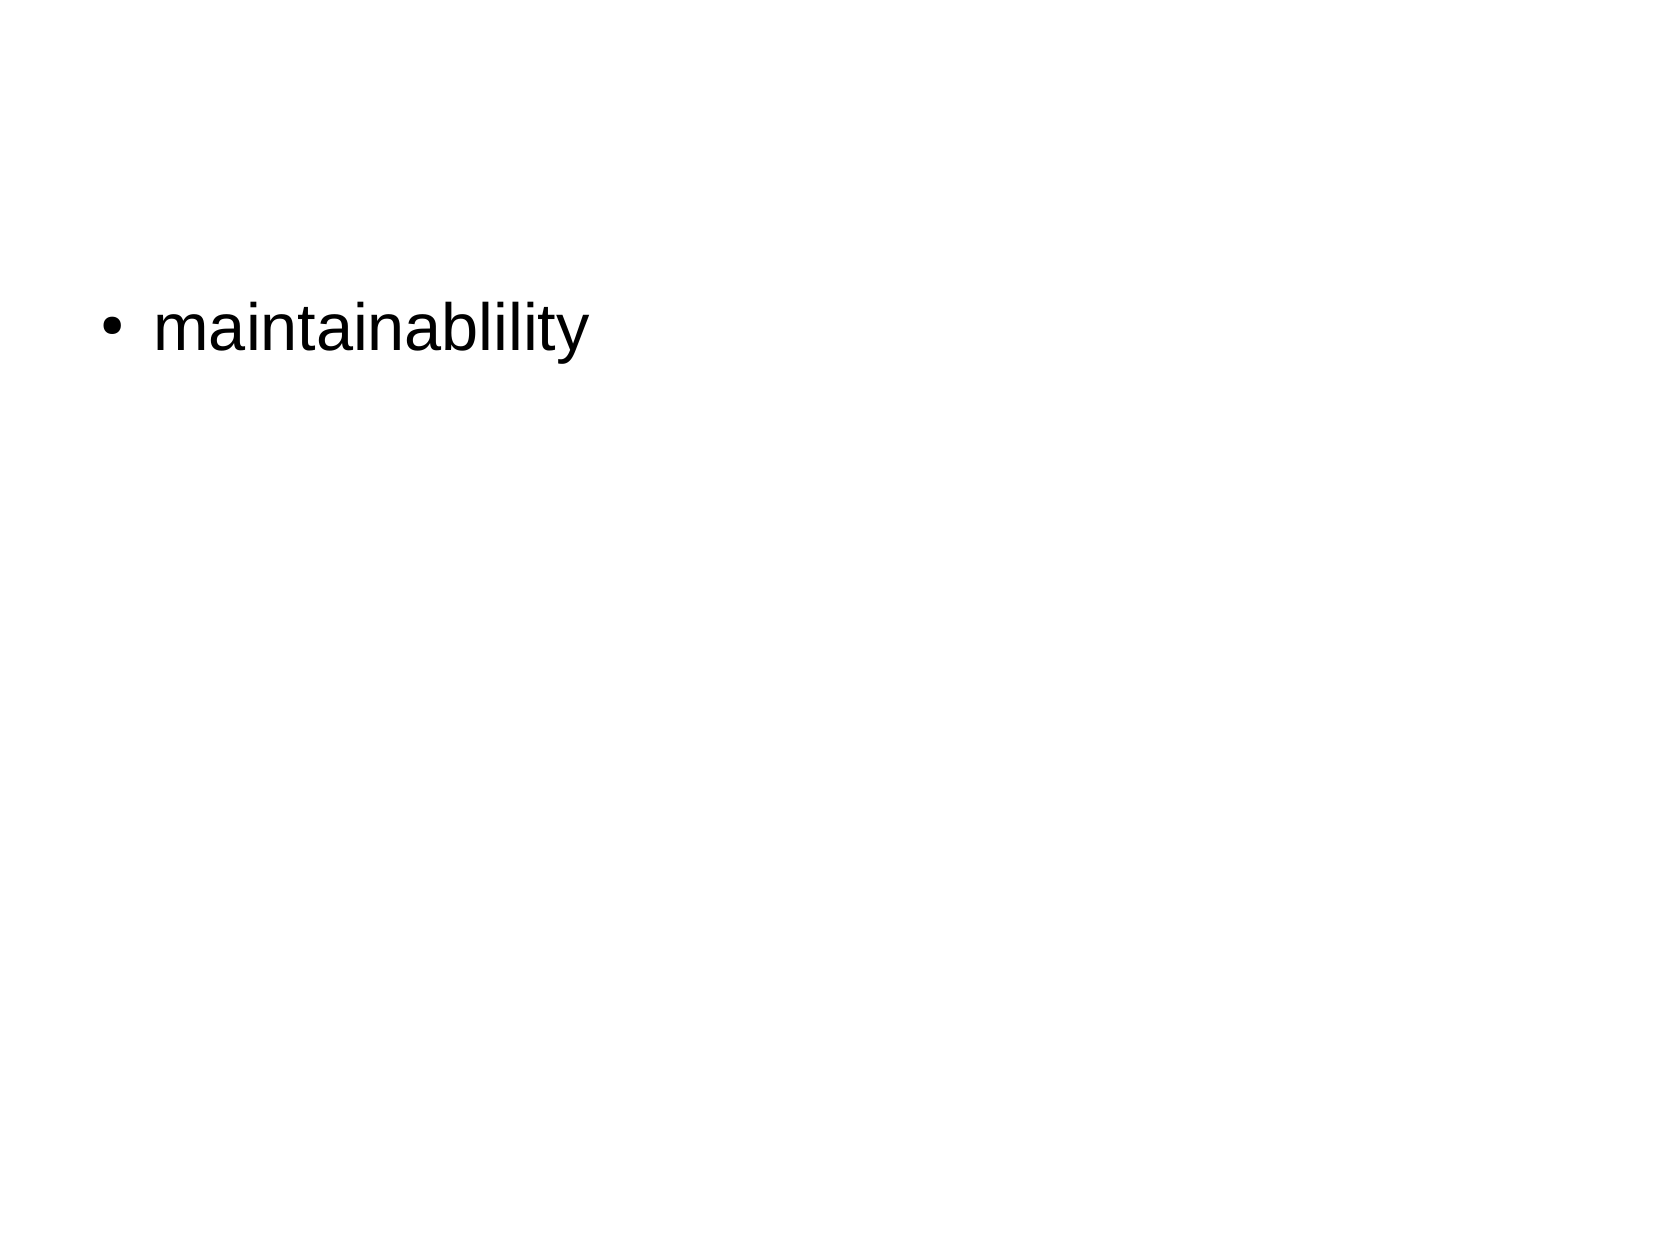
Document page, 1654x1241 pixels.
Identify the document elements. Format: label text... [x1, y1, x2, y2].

list maintainablility [82, 290, 1571, 1010]
